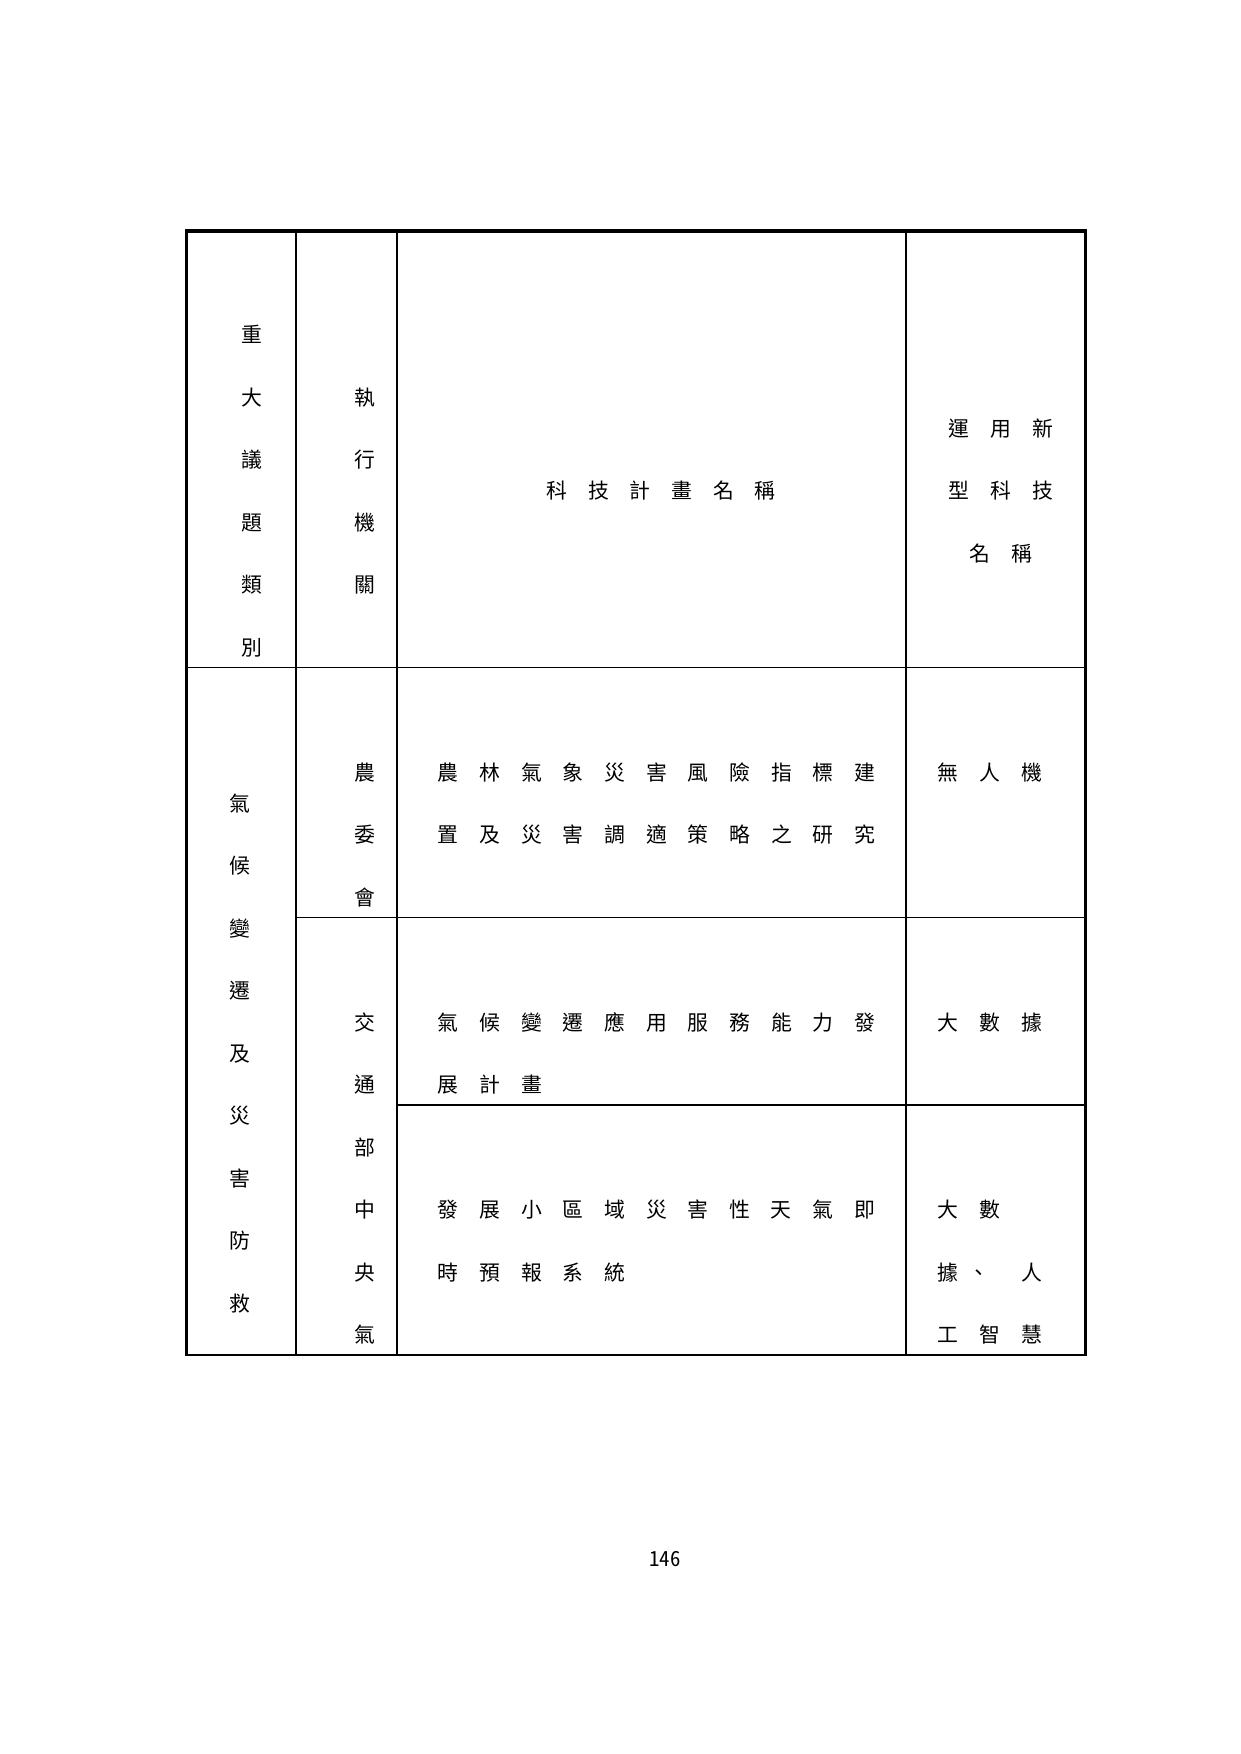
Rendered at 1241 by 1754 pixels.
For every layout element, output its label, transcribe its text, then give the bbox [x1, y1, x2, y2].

table_cell 氣候變遷應用服務能力發展計畫 [398, 918, 905, 1104]
table_cell 大數據 [907, 918, 1084, 1104]
table_cell 發展小區域災害性天氣即時預報系統 [398, 1106, 905, 1354]
table_cell 無人機 [907, 668, 1084, 917]
table_cell 農林氣象災害風險指標建置及災害調適策略之研究 [398, 668, 905, 917]
table_cell 農委會 [297, 668, 396, 917]
table_header 執行機關 [297, 233, 396, 667]
table_header 重大議題類別 [188, 233, 295, 667]
table_header 科技計畫名稱 [398, 233, 905, 667]
table_cell 交通部中央氣 [297, 918, 396, 1354]
table_header 運用新型科技名稱 [907, 233, 1084, 667]
table_cell 大數據、人工智慧 [907, 1106, 1084, 1354]
table_cell 氣候變遷及災害防救 [188, 668, 295, 1354]
